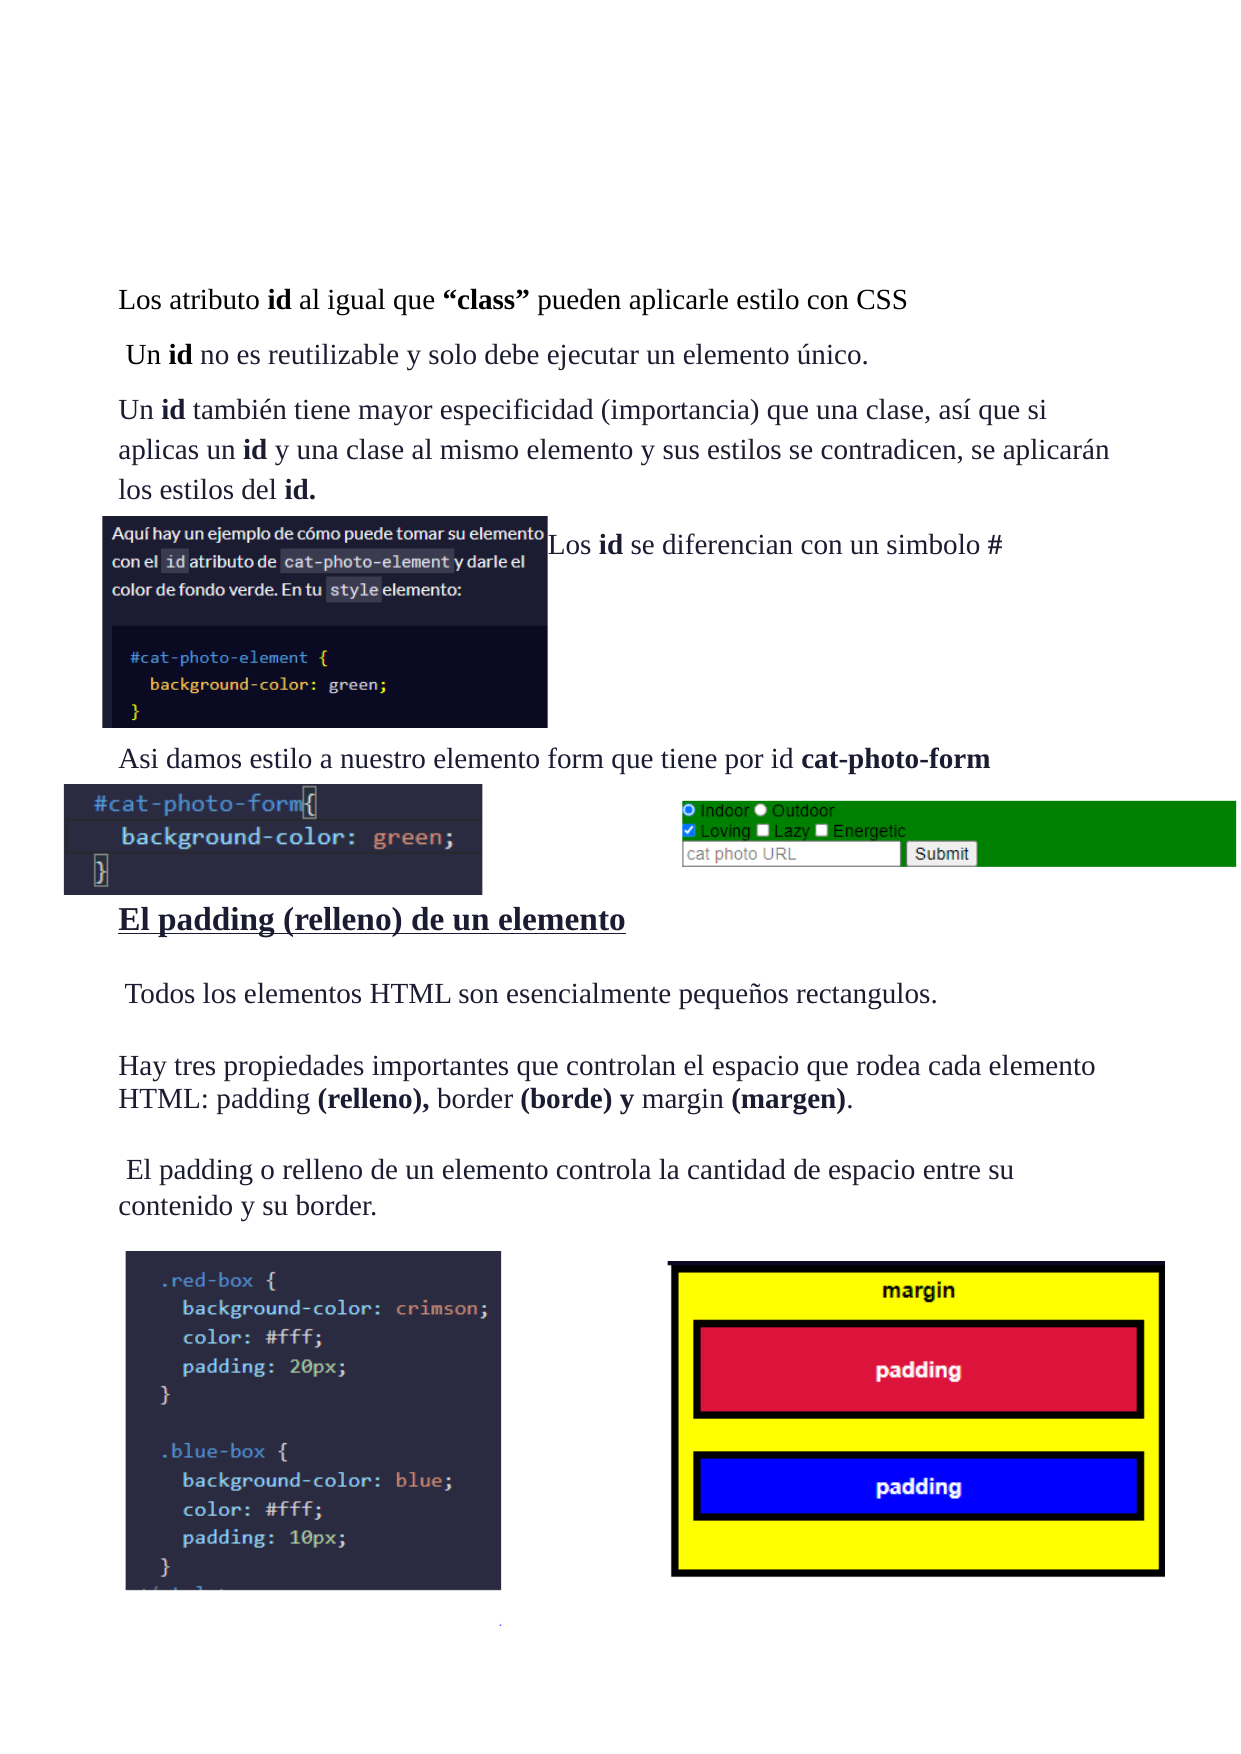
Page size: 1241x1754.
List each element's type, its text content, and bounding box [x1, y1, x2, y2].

text Los id se diferencian con un simbolo # [548, 527, 1122, 561]
text Los atributo id al igual que “class” pueden aplicarle estilo con CSS [118, 282, 1122, 316]
text Un id también tiene mayor especificidad (importancia) que una clase, así que si aplicas un id y una clase al mismo elemento y sus estilos se contradicen, se aplicarán los estilos del id. [118, 392, 1122, 506]
text Asi damos estilo a nuestro elemento form que tiene por id cat-photo-form [118, 741, 1122, 774]
text El padding (relleno) de un elemento [118, 899, 1122, 938]
text El padding o relleno de un elemento controla la cantidad de espacio entre su contenido y su border. [118, 1148, 1122, 1222]
text Un id no es reutilizable y solo debe ejecutar un elemento único. [118, 337, 1122, 371]
text Hay tres propiedades importantes que controlan el espacio que rodea cada elemento HTML: padding (relleno), border (borde) y margin (margen). [118, 1048, 1122, 1115]
text Todos los elementos HTML son esencialmente pequeños rectangulos. [118, 976, 1122, 1009]
